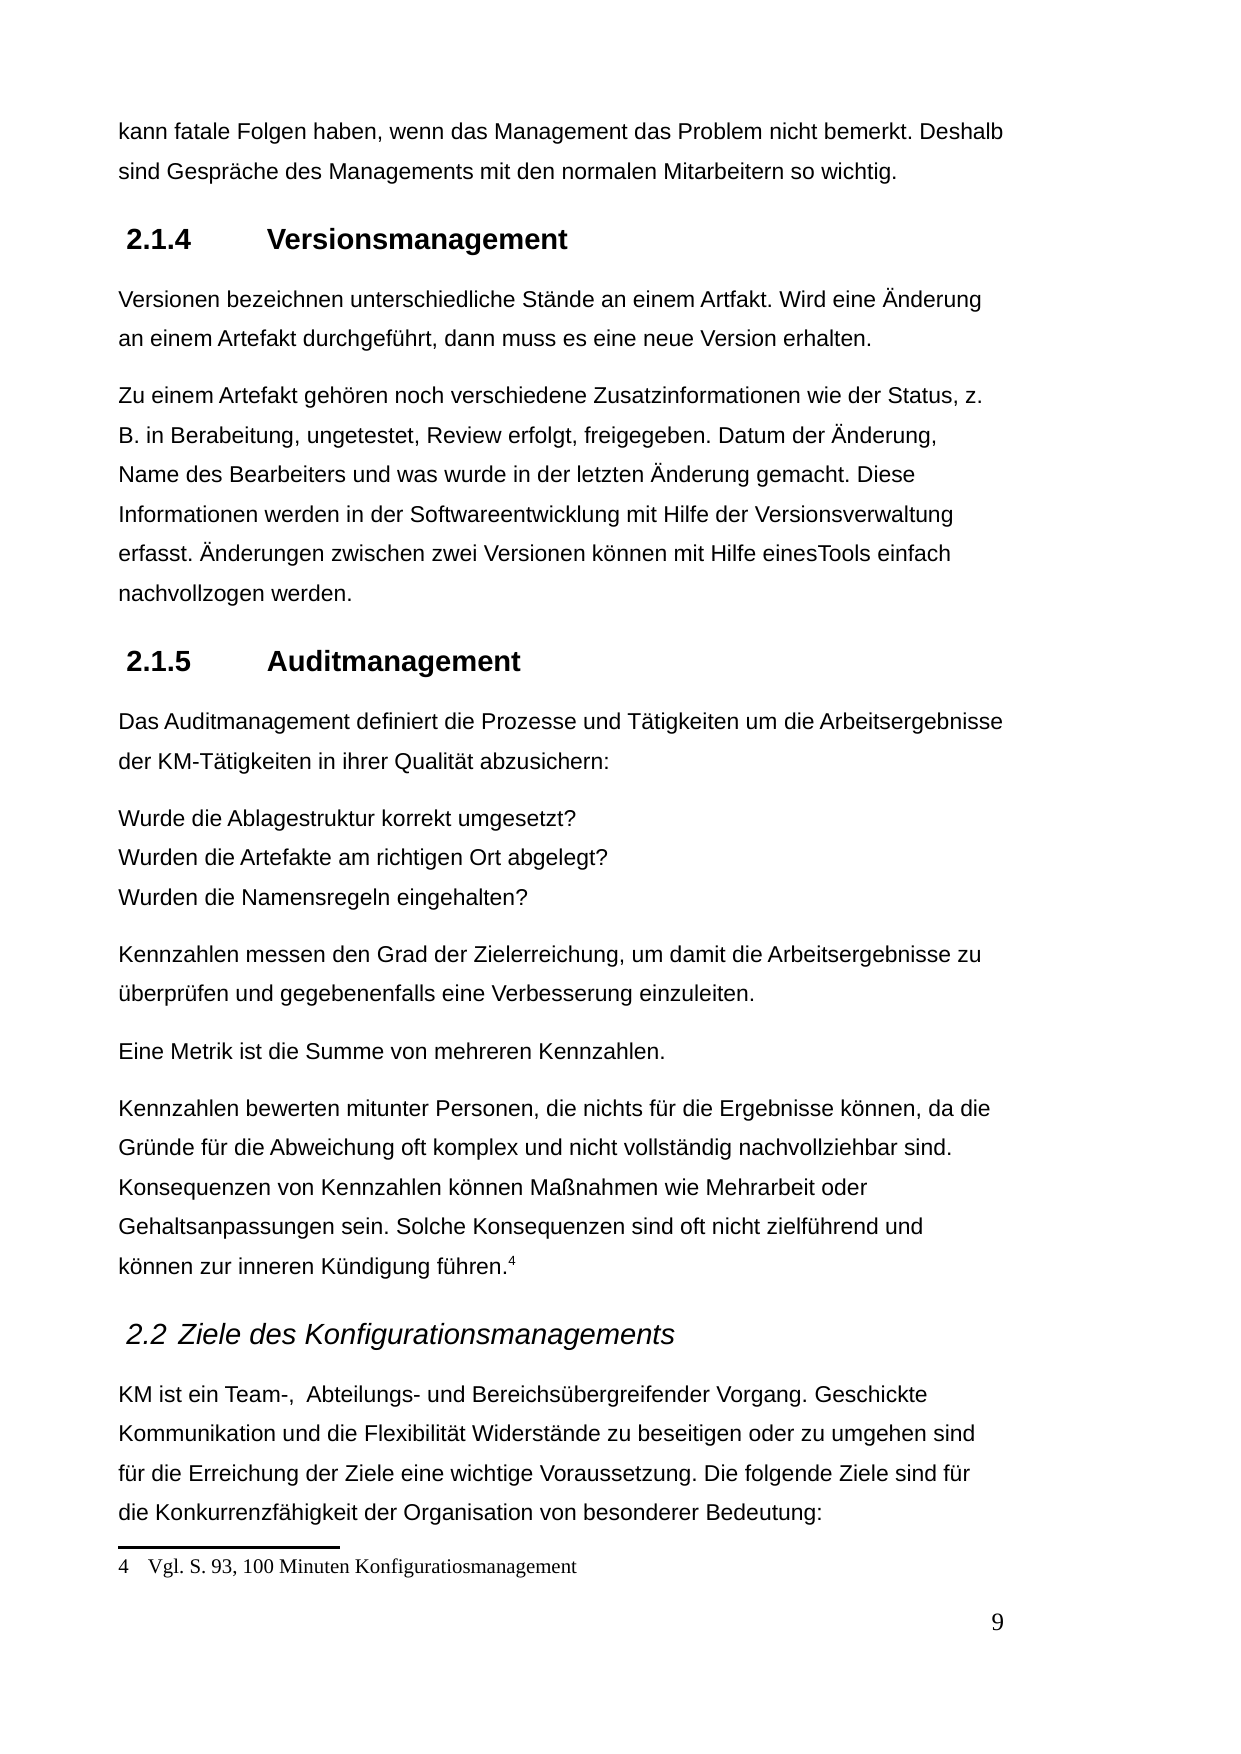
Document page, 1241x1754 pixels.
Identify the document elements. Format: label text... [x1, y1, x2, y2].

subtitle Versionsmanagement [118, 222, 1004, 256]
subtitle Auditmanagement [118, 644, 1004, 678]
text KM ist ein Team-, Abteilungs- und Bereichsübergreifender Vorgang. Geschickte Kommunikation und die Flexibilität Widerstände zu beseitigen oder zu umgehen sind für die Erreichung der Ziele eine wichtige Voraussetzung. Die folgende Ziele sind für die Konkurrenzfähigkeit der Organisation von besonderer Bedeutung: [118, 1381, 1004, 1526]
text Zu einem Artefakt gehören noch verschiedene Zusatzinformationen wie der Status, z. B. in Berabeitung, ungetestet, Review erfolgt, freigegeben. Datum der Änderung, Name des Bearbeiters und was wurde in der letzten Änderung gemacht. Diese Informationen werden in der Softwareentwicklung mit Hilfe der Versionsverwaltung erfasst. Änderungen zwischen zwei Versionen können mit Hilfe einesTools einfach nachvollzogen werden. [118, 382, 1004, 606]
subtitle Ziele des Konfigurationsmanagements [118, 1317, 1004, 1351]
text kann fatale Folgen haben, wenn das Management das Problem nicht bemerkt. Deshalb sind Gespräche des Managements mit den normalen Mitarbeitern so wichtig. [118, 118, 1004, 184]
text Kennzahlen bewerten mitunter Personen, die nichts für die Ergebnisse können, da die Gründe für die Abweichung oft komplex und nicht vollständig nachvollziehbar sind. Konsequenzen von Kennzahlen können Maßnahmen wie Mehrarbeit oder Gehaltsanpassungen sein. Solche Konsequenzen sind oft nicht zielführend und können zur inneren Kündigung führen. [118, 1095, 1004, 1279]
text Vgl. S. 93, 100 Minuten Konfiguratiosmanagement [118, 1553, 1004, 1578]
text Das Auditmanagement definiert die Prozesse und Tätigkeiten um die Arbeitsergebnisse der KM-Tätigkeiten in ihrer Qualität abzusichern: [118, 708, 1004, 774]
text Wurde die Ablagestruktur korrekt umgesetzt? Wurden die Artefakte am richtigen Ort abgelegt? Wurden die Namensregeln eingehalten? [118, 805, 1004, 910]
text Eine Metrik ist die Summe von mehreren Kennzahlen. [118, 1038, 1004, 1064]
text Versionen bezeichnen unterschiedliche Stände an einem Artfakt. Wird eine Änderung an einem Artefakt durchgeführt, dann muss es eine neue Version erhalten. [118, 286, 1004, 352]
text Kennzahlen messen den Grad der Zielerreichung, um damit die Arbeitsergebnisse zu überprüfen und gegebenenfalls eine Verbesserung einzuleiten. [118, 941, 1004, 1007]
